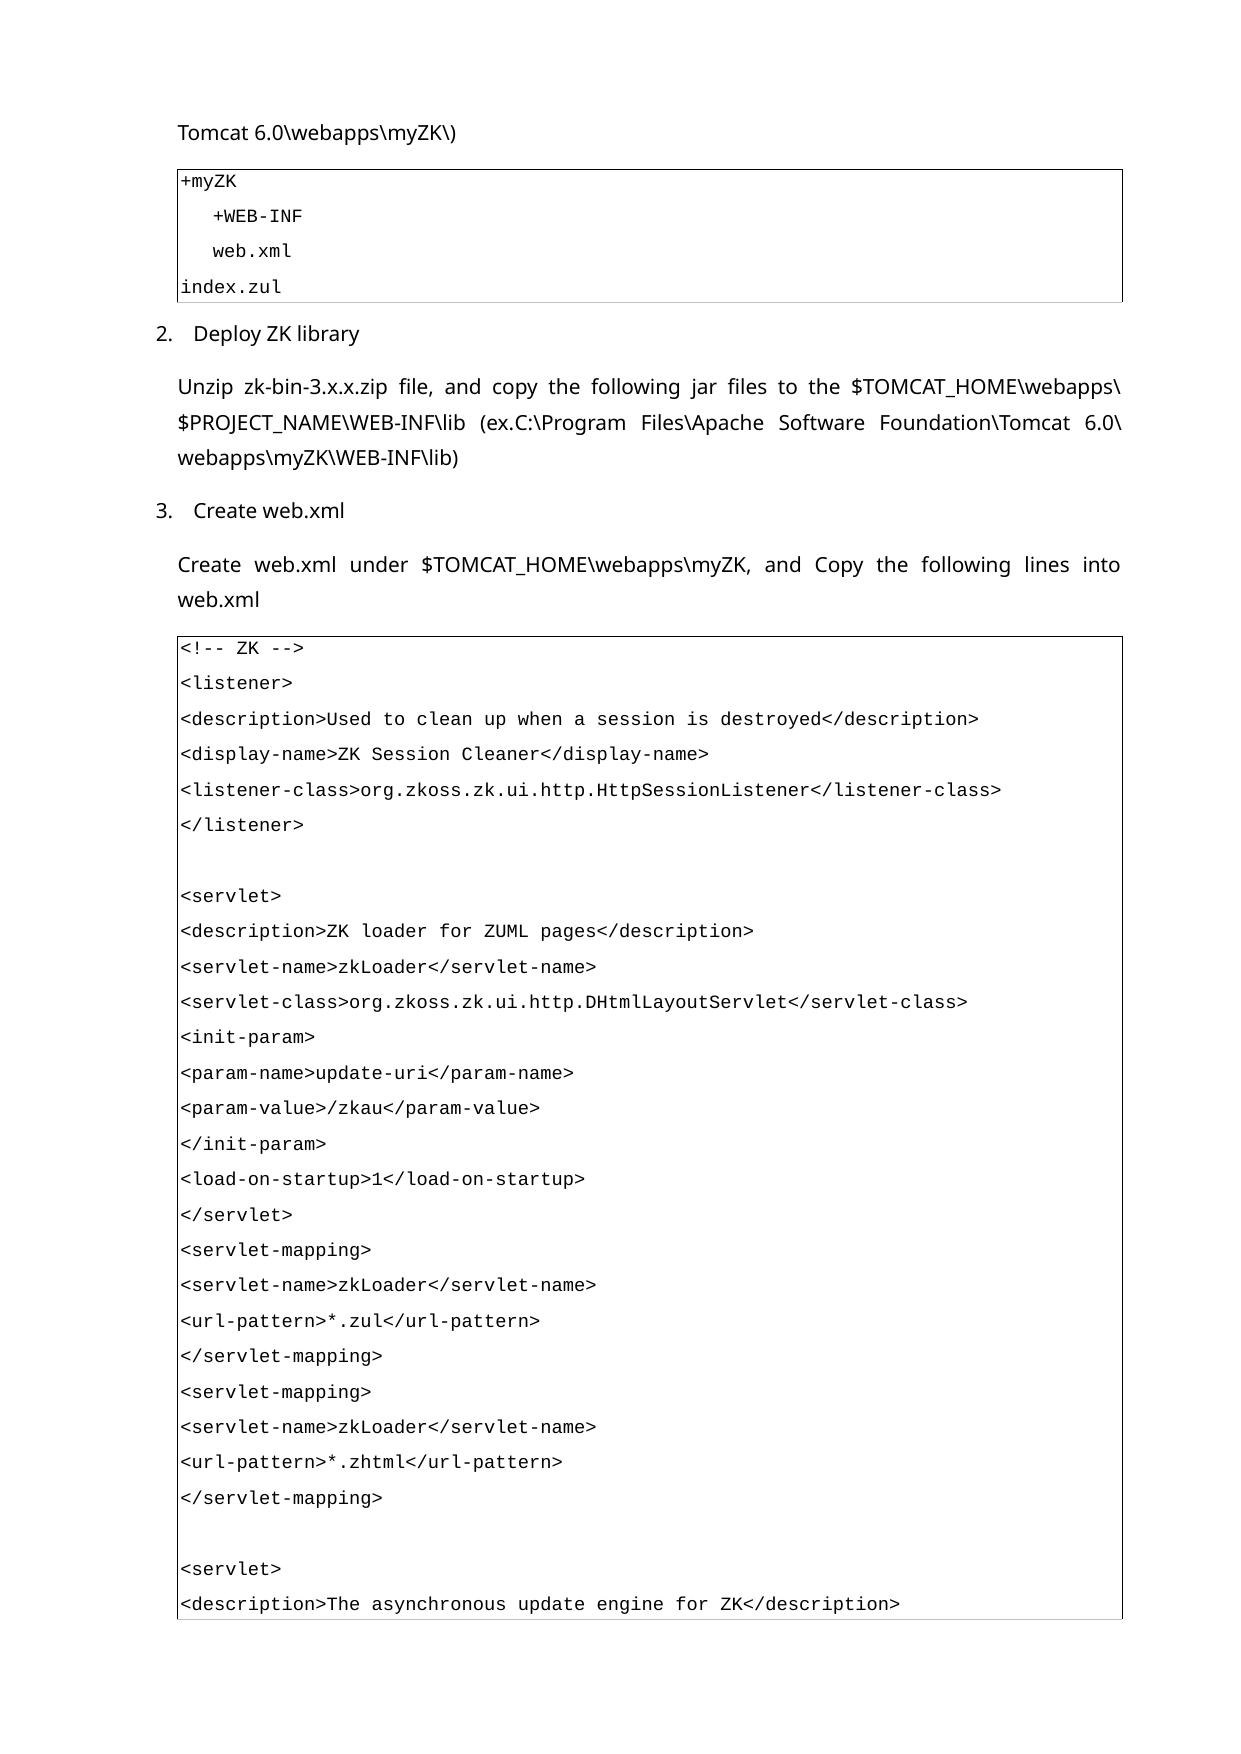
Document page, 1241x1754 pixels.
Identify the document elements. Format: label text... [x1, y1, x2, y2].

text <description>The asynchronous update engine for ZK</description> [178, 1592, 1122, 1619]
text <param-value>/zkau</param-value> [178, 1096, 1122, 1120]
text <display-name>ZK Session Cleaner</display-name> [178, 742, 1122, 766]
text <listener> [178, 671, 1122, 695]
list Create web.xml [156, 497, 1122, 525]
text </listener> [178, 813, 1122, 837]
text <servlet-name>zkLoader</servlet-name> [178, 1273, 1122, 1297]
text +myZK [178, 170, 1122, 193]
text <servlet-class>org.zkoss.zk.ui.http.DHtmlLayoutServlet</servlet-class> [178, 990, 1122, 1014]
text <description>ZK loader for ZUML pages</description> [178, 919, 1122, 943]
text <load-on-startup>1</load-on-startup> [178, 1167, 1122, 1191]
text <init-param> [178, 1025, 1122, 1049]
text <url-pattern>*.zul</url-pattern> [178, 1308, 1122, 1333]
text +WEB-INF [178, 204, 1122, 228]
text Unzip zk-bin-3.x.x.zip file, and copy the following jar files to the $TOMCAT_HOME\webapps\$PROJECT_NAME\WEB-INF\lib (ex.C:\Program Files\Apache Software Foundation\Tomcat 6.0\webapps\myZK\WEB-INF\lib) [177, 372, 1122, 472]
text web.xml [178, 239, 1122, 263]
text Tomcat 6.0\webapps\myZK\) [177, 118, 1122, 147]
text <!-- ZK --> [178, 637, 1122, 660]
text </servlet-mapping> [178, 1486, 1122, 1510]
text <servlet-name>zkLoader</servlet-name> [178, 1415, 1122, 1439]
text <description>Used to clean up when a session is destroyed</description> [178, 706, 1122, 731]
text <param-name>update-uri</param-name> [178, 1061, 1122, 1085]
list Deploy ZK library [156, 319, 1122, 347]
text <listener-class>org.zkoss.zk.ui.http.HttpSessionListener</listener-class> [178, 777, 1122, 802]
text <servlet-mapping> [178, 1238, 1122, 1262]
text Create web.xml under $TOMCAT_HOME\webapps\myZK, and Copy the following lines into web.xml [177, 550, 1122, 614]
text </servlet> [178, 1202, 1122, 1227]
text </init-param> [178, 1131, 1122, 1156]
text <url-pattern>*.zhtml</url-pattern> [178, 1450, 1122, 1474]
text <servlet-name>zkLoader</servlet-name> [178, 954, 1122, 979]
text <servlet> [178, 1556, 1122, 1581]
text <servlet> [178, 883, 1122, 908]
text <servlet-mapping> [178, 1379, 1122, 1404]
text index.zul [178, 275, 1122, 302]
text </servlet-mapping> [178, 1344, 1122, 1368]
